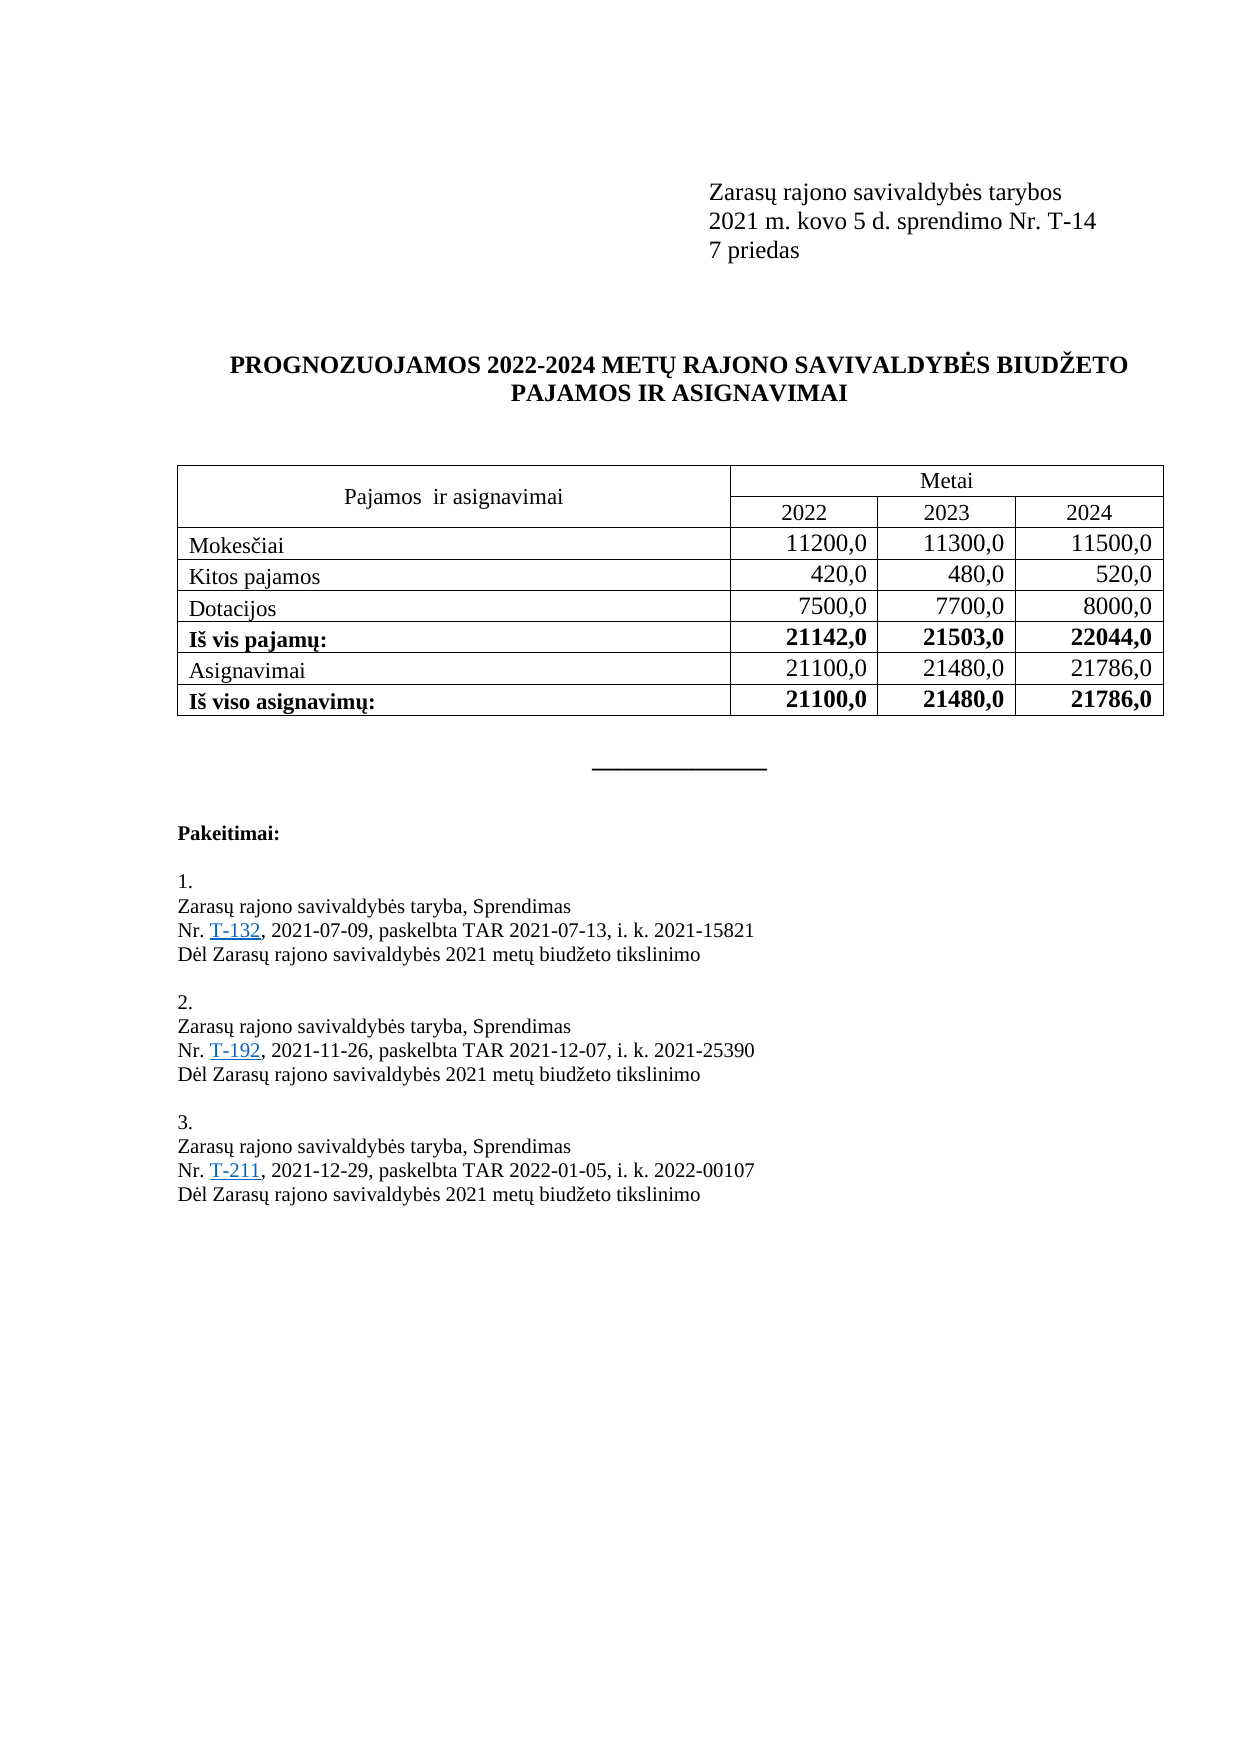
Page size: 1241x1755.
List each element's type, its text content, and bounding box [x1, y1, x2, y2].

table_cell 7700,0 [878, 591, 1015, 621]
table_cell 11500,0 [1016, 528, 1163, 558]
table_cell 11200,0 [731, 528, 877, 558]
table_cell 2023 [878, 497, 1015, 527]
text Nr. T-192, 2021-11-26, paskelbta TAR 2021-12-07, i. k. 2021-25390 [177, 1038, 1181, 1062]
text Nr. T-132, 2021-07-09, paskelbta TAR 2021-07-13, i. k. 2021-15821 [177, 918, 1181, 942]
table_cell 420,0 [731, 560, 877, 590]
text Zarasų rajono savivaldybės taryba, Sprendimas [177, 893, 1181, 918]
text 2021 m. kovo 5 d. sprendimo Nr. T-14 [709, 206, 1181, 235]
text Pakeitimai: [177, 821, 1181, 845]
table_cell 22044,0 [1016, 622, 1163, 652]
text Zarasų rajono savivaldybės tarybos [709, 177, 1181, 206]
table_cell Dotacijos [178, 591, 730, 621]
table_cell 480,0 [878, 560, 1015, 590]
text Nr. T-211, 2021-12-29, paskelbta TAR 2022-01-05, i. k. 2022-00107 [177, 1158, 1181, 1182]
table_cell 21480,0 [878, 685, 1015, 715]
text 1. [177, 869, 1181, 893]
table_cell Iš vis pajamų: [178, 622, 730, 652]
text PROGNOZUOJAMOS 2022-2024 METŲ RAJONO SAVIVALDYBĖS BIUDŽETO PAJAMOS IR ASIGNAVIMAI [177, 350, 1181, 407]
table_cell 8000,0 [1016, 591, 1163, 621]
table_cell 21142,0 [731, 622, 877, 652]
table_cell 21100,0 [731, 653, 877, 683]
table_cell 2024 [1016, 497, 1163, 527]
text ______________ [177, 744, 1181, 773]
table_cell 11300,0 [878, 528, 1015, 558]
table_cell 520,0 [1016, 560, 1163, 590]
table_cell 2022 [731, 497, 877, 527]
table_cell 7500,0 [731, 591, 877, 621]
text Dėl Zarasų rajono savivaldybės 2021 metų biudžeto tikslinimo [177, 942, 1181, 966]
table_cell 21480,0 [878, 653, 1015, 683]
text 2. [177, 990, 1181, 1014]
table_header Pajamos ir asignavimai [178, 466, 730, 527]
text Dėl Zarasų rajono savivaldybės 2021 metų biudžeto tikslinimo [177, 1062, 1181, 1086]
text 7 priedas [709, 235, 1181, 263]
table_cell Mokesčiai [178, 528, 730, 558]
text Zarasų rajono savivaldybės taryba, Sprendimas [177, 1014, 1181, 1038]
text Zarasų rajono savivaldybės taryba, Sprendimas [177, 1134, 1181, 1158]
table_cell Asignavimai [178, 653, 730, 683]
table_cell 21786,0 [1016, 685, 1163, 715]
table_header Metai [731, 466, 1163, 496]
text Dėl Zarasų rajono savivaldybės 2021 metų biudžeto tikslinimo [177, 1182, 1181, 1206]
table_cell 21503,0 [878, 622, 1015, 652]
table_cell 21786,0 [1016, 653, 1163, 683]
table_cell 21100,0 [731, 685, 877, 715]
text 3. [177, 1110, 1181, 1134]
table_cell Kitos pajamos [178, 560, 730, 590]
table_cell Iš viso asignavimų: [178, 685, 730, 715]
